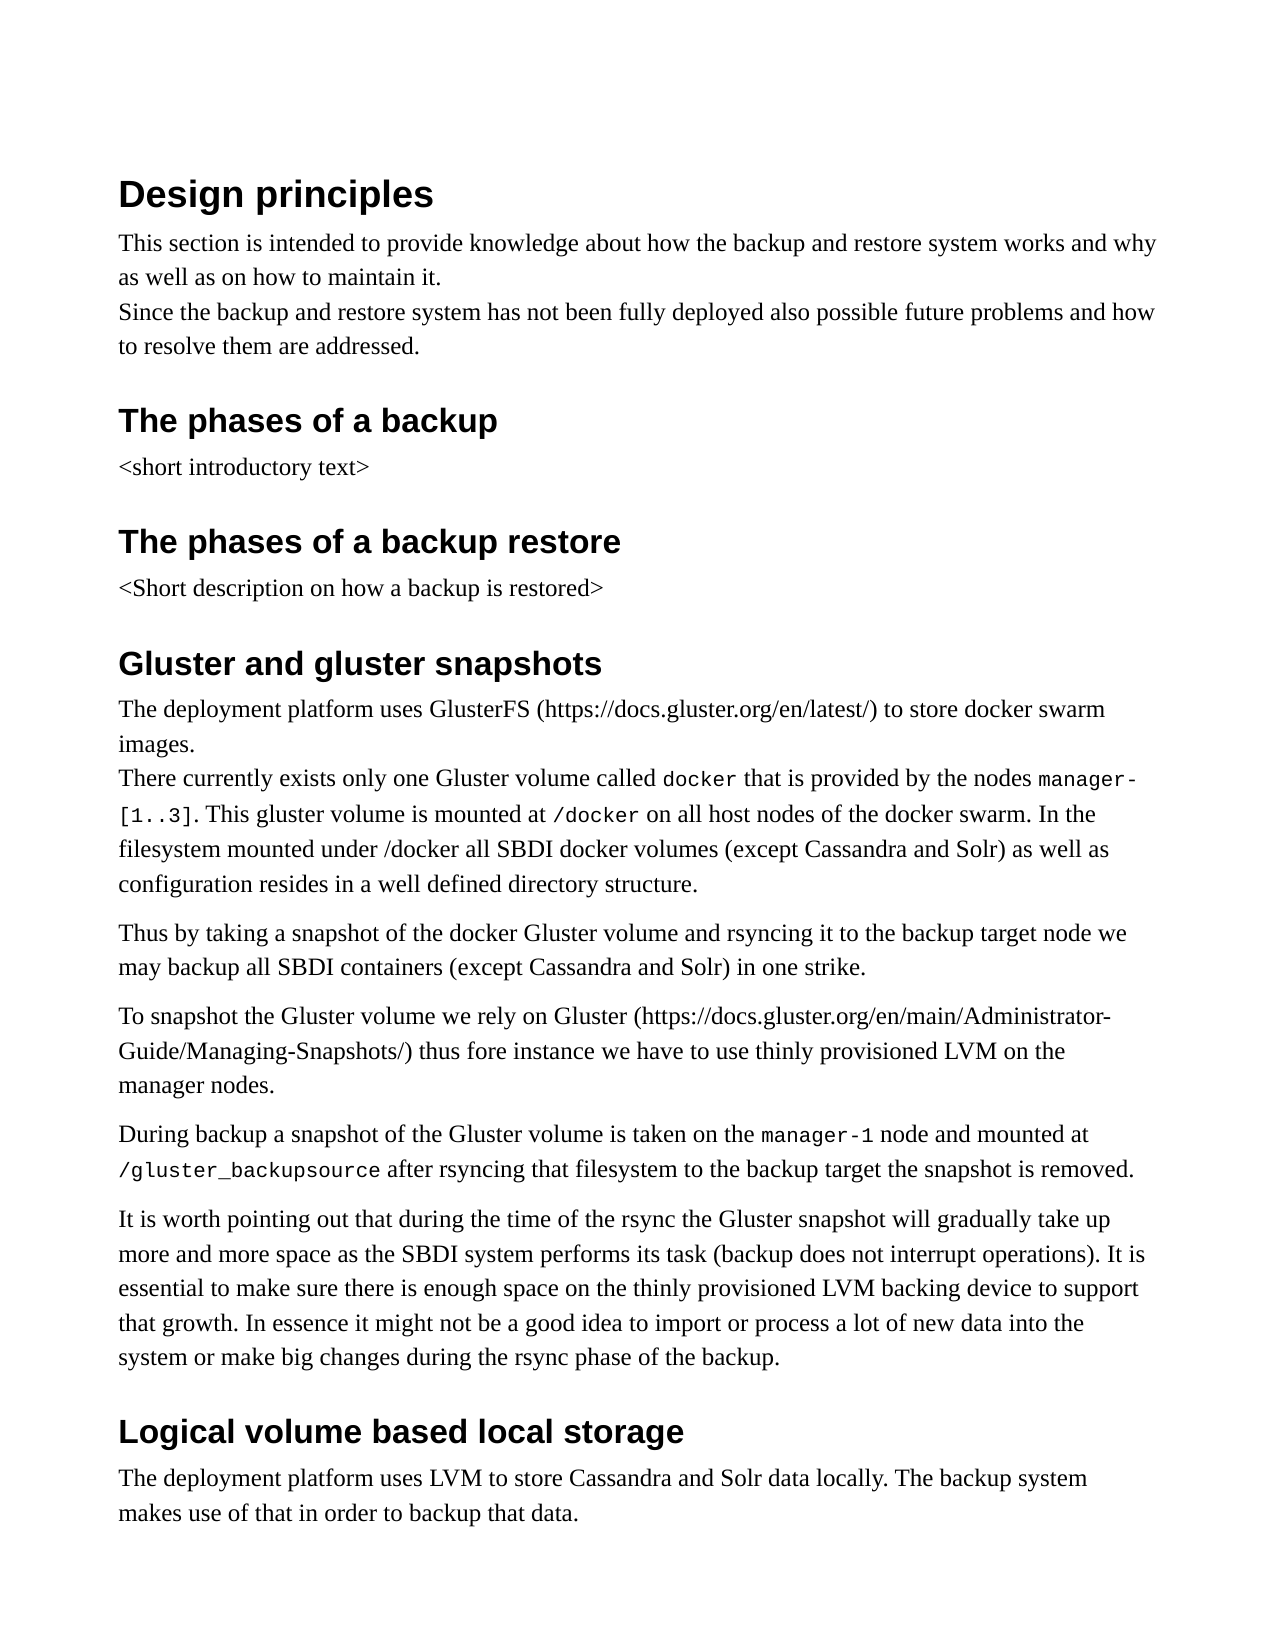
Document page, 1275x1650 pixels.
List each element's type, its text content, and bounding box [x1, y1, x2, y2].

text <Short description on how a backup is restored> [118, 573, 1157, 602]
text It is worth pointing out that during the time of the rsync the Gluster snapshot will gradually take up more and more space as the SBDI system performs its task (backup does not interrupt operations). It is essential to make sure there is enough space on the thinly provisioned LVM backing device to support that growth. In essence it might not be a good idea to import or process a lot of new data into the system or make big changes during the rsync phase of the backup. [118, 1204, 1157, 1371]
subtitle Gluster and gluster snapshots [118, 643, 1157, 682]
text This section is intended to provide knowledge about how the backup and restore system works and why as well as on how to maintain it. Since the backup and restore system has not been fully deployed also possible future problems and how to resolve them are addressed. [118, 228, 1157, 360]
text To snapshot the Gluster volume we rely on Gluster (https://docs.gluster.org/en/main/Administrator-Guide/Managing-Snapshots/) thus fore instance we have to use thinly provisioned LVM on the manager nodes. [118, 1001, 1157, 1099]
text <short introductory text> [118, 452, 1157, 481]
text The deployment platform uses GlusterFS (https://docs.gluster.org/en/latest/) to store docker swarm images. There currently exists only one Gluster volume called docker that is provided by the nodes manager-[1..3]. This gluster volume is mounted at /docker on all host nodes of the docker swarm. In the filesystem mounted under /docker all SBDI docker volumes (except Cassandra and Solr) as well as configuration resides in a well defined directory structure. [118, 694, 1157, 897]
subtitle The phases of a backup [118, 401, 1157, 440]
text The deployment platform uses LVM to store Cassandra and Solr data locally. The backup system makes use of that in order to backup that data. [118, 1463, 1157, 1527]
text During backup a snapshot of the Gluster volume is taken on the manager-1 node and mounted at /gluster_backupsource after rsyncing that filesystem to the backup target the snapshot is removed. [118, 1119, 1157, 1184]
subtitle Design principles [118, 172, 1157, 216]
subtitle Logical volume based local storage [118, 1412, 1157, 1451]
subtitle The phases of a backup restore [118, 522, 1157, 561]
text Thus by taking a snapshot of the docker Gluster volume and rsyncing it to the backup target node we may backup all SBDI containers (except Cassandra and Solr) in one strike. [118, 918, 1157, 981]
